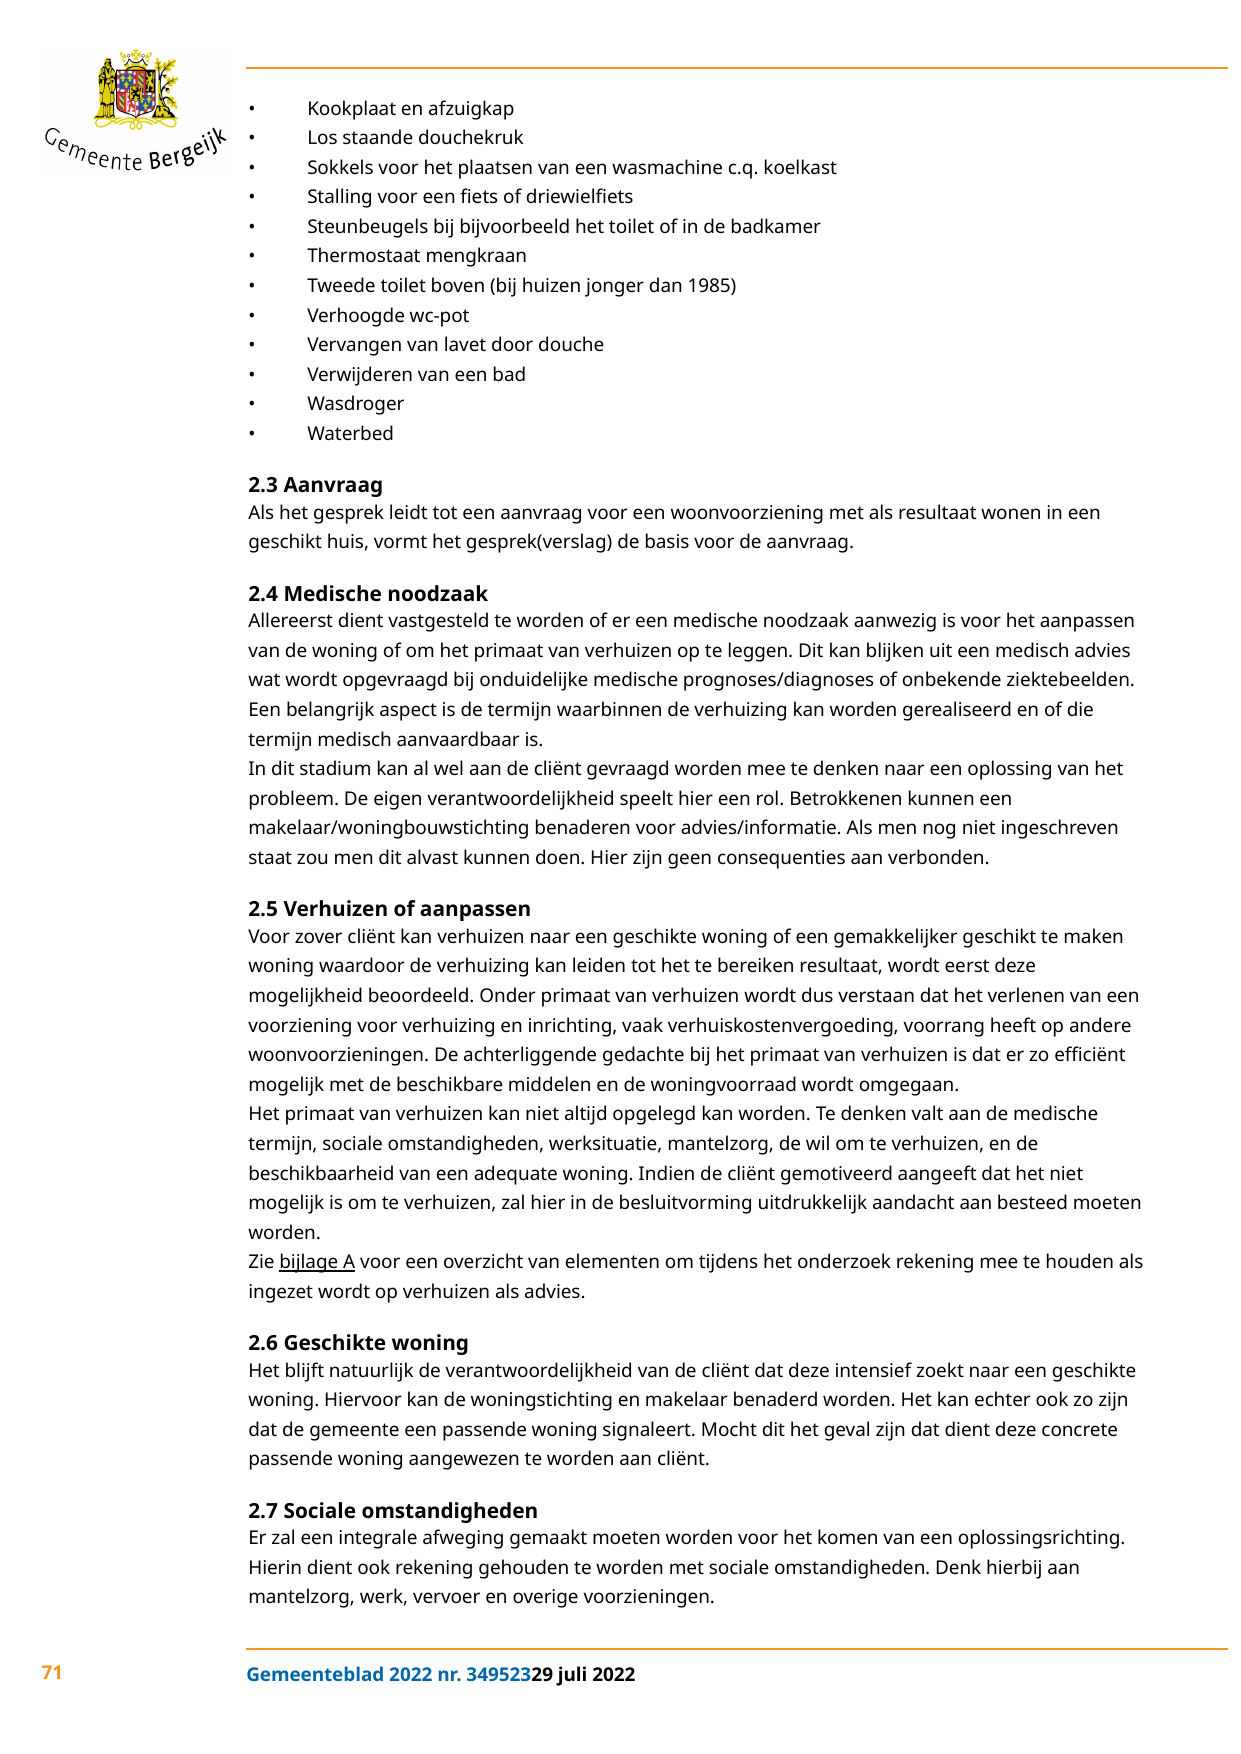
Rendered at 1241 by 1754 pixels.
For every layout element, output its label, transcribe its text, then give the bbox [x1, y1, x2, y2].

list Stalling voor een fiets of driewielfiets [248, 183, 1152, 209]
text Er zal een integrale afweging gemaakt moeten worden voor het komen van een oplossingsrichting. Hierin dient ook rekening gehouden te worden met sociale omstandigheden. Denk hierbij aan mantelzorg, werk, vervoer en overige voorzieningen. [248, 1524, 1152, 1609]
text Als het gesprek leidt tot een aanvraag voor een woonvoorziening met als resultaat wonen in een geschikt huis, vormt het gesprek(verslag) de basis voor de aanvraag. [248, 499, 1152, 554]
list Los staande douchekruk [248, 124, 1152, 150]
list Verhoogde wc-pot [248, 302, 1152, 328]
text Voor zover cliënt kan verhuizen naar een geschikte woning of een gemakkelijker geschikt te maken woning waardoor de verhuizing kan leiden tot het te bereiken resultaat, wordt eerst deze mogelijkheid beoordeeld. Onder primaat van verhuizen wordt dus verstaan dat het verlenen van een voorziening voor verhuizing en inrichting, vaak verhuiskostenvergoeding, voorrang heeft op andere woonvoorzieningen. De achterliggende gedachte bij het primaat van verhuizen is dat er zo efficiënt mogelijk met de beschikbare middelen en de woningvoorraad wordt omgegaan. [248, 923, 1152, 1097]
text Een belangrijk aspect is de termijn waarbinnen de verhuizing kan worden gerealiseerd en of die termijn medisch aanvaardbaar is. [248, 696, 1152, 752]
text 2.7 Sociale omstandigheden [248, 1496, 1152, 1524]
text 2.6 Geschikte woning [248, 1328, 1152, 1357]
list Vervangen van lavet door douche [248, 331, 1152, 357]
picture [41, 47, 231, 172]
text 2.3 Aanvraag [248, 471, 1152, 499]
list Tweede toilet boven (bij huizen jonger dan 1985) [248, 272, 1152, 298]
list Waterbed [248, 420, 1152, 446]
list Verwijderen van een bad [248, 361, 1152, 387]
text Het primaat van verhuizen kan niet altijd opgelegd kan worden. Te denken valt aan de medische termijn, sociale omstandigheden, werksituatie, mantelzorg, de wil om te verhuizen, en de beschikbaarheid van een adequate woning. Indien de cliënt gemotiveerd aangeeft dat het niet mogelijk is om te verhuizen, zal hier in de besluitvorming uitdrukkelijk aandacht aan besteed moeten worden. [248, 1101, 1152, 1244]
text Allereerst dient vastgesteld te worden of er een medische noodzaak aanwezig is voor het aanpassen van de woning of om het primaat van verhuizen op te leggen. Dit kan blijken uit een medisch advies wat wordt opgevraagd bij onduidelijke medische prognoses/diagnoses of onbekende ziektebeelden. [248, 607, 1152, 692]
text 2.5 Verhuizen of aanpassen [248, 894, 1152, 923]
list Wasdroger [248, 391, 1152, 416]
list Sokkels voor het plaatsen van een wasmachine c.q. koelkast [248, 154, 1152, 180]
list Thermostaat mengkraan [248, 243, 1152, 268]
text Het blijft natuurlijk de verantwoordelijkheid van de cliënt dat deze intensief zoekt naar een geschikte woning. Hiervoor kan de woningstichting en makelaar benaderd worden. Het kan echter ook zo zijn dat de gemeente een passende woning signaleert. Mocht dit het geval zijn dat dient deze concrete passende woning aangewezen te worden aan cliënt. [248, 1357, 1152, 1471]
list Kookplaat en afzuigkap [248, 95, 1152, 121]
text 2.4 Medische noodzaak [248, 579, 1152, 607]
text In dit stadium kan al wel aan de cliënt gevraagd worden mee te denken naar een oplossing van het probleem. De eigen verantwoordelijkheid speelt hier een rol. Betrokkenen kunnen een makelaar/woningbouwstichting benaderen voor advies/informatie. Als men nog niet ingeschreven staat zou men dit alvast kunnen doen. Hier zijn geen consequenties aan verbonden. [248, 755, 1152, 870]
text Zie bijlage A voor een overzicht van elementen om tijdens het onderzoek rekening mee te houden als ingezet wordt op verhuizen als advies. [248, 1248, 1152, 1304]
list Steunbeugels bij bijvoorbeeld het toilet of in de badkamer [248, 213, 1152, 239]
